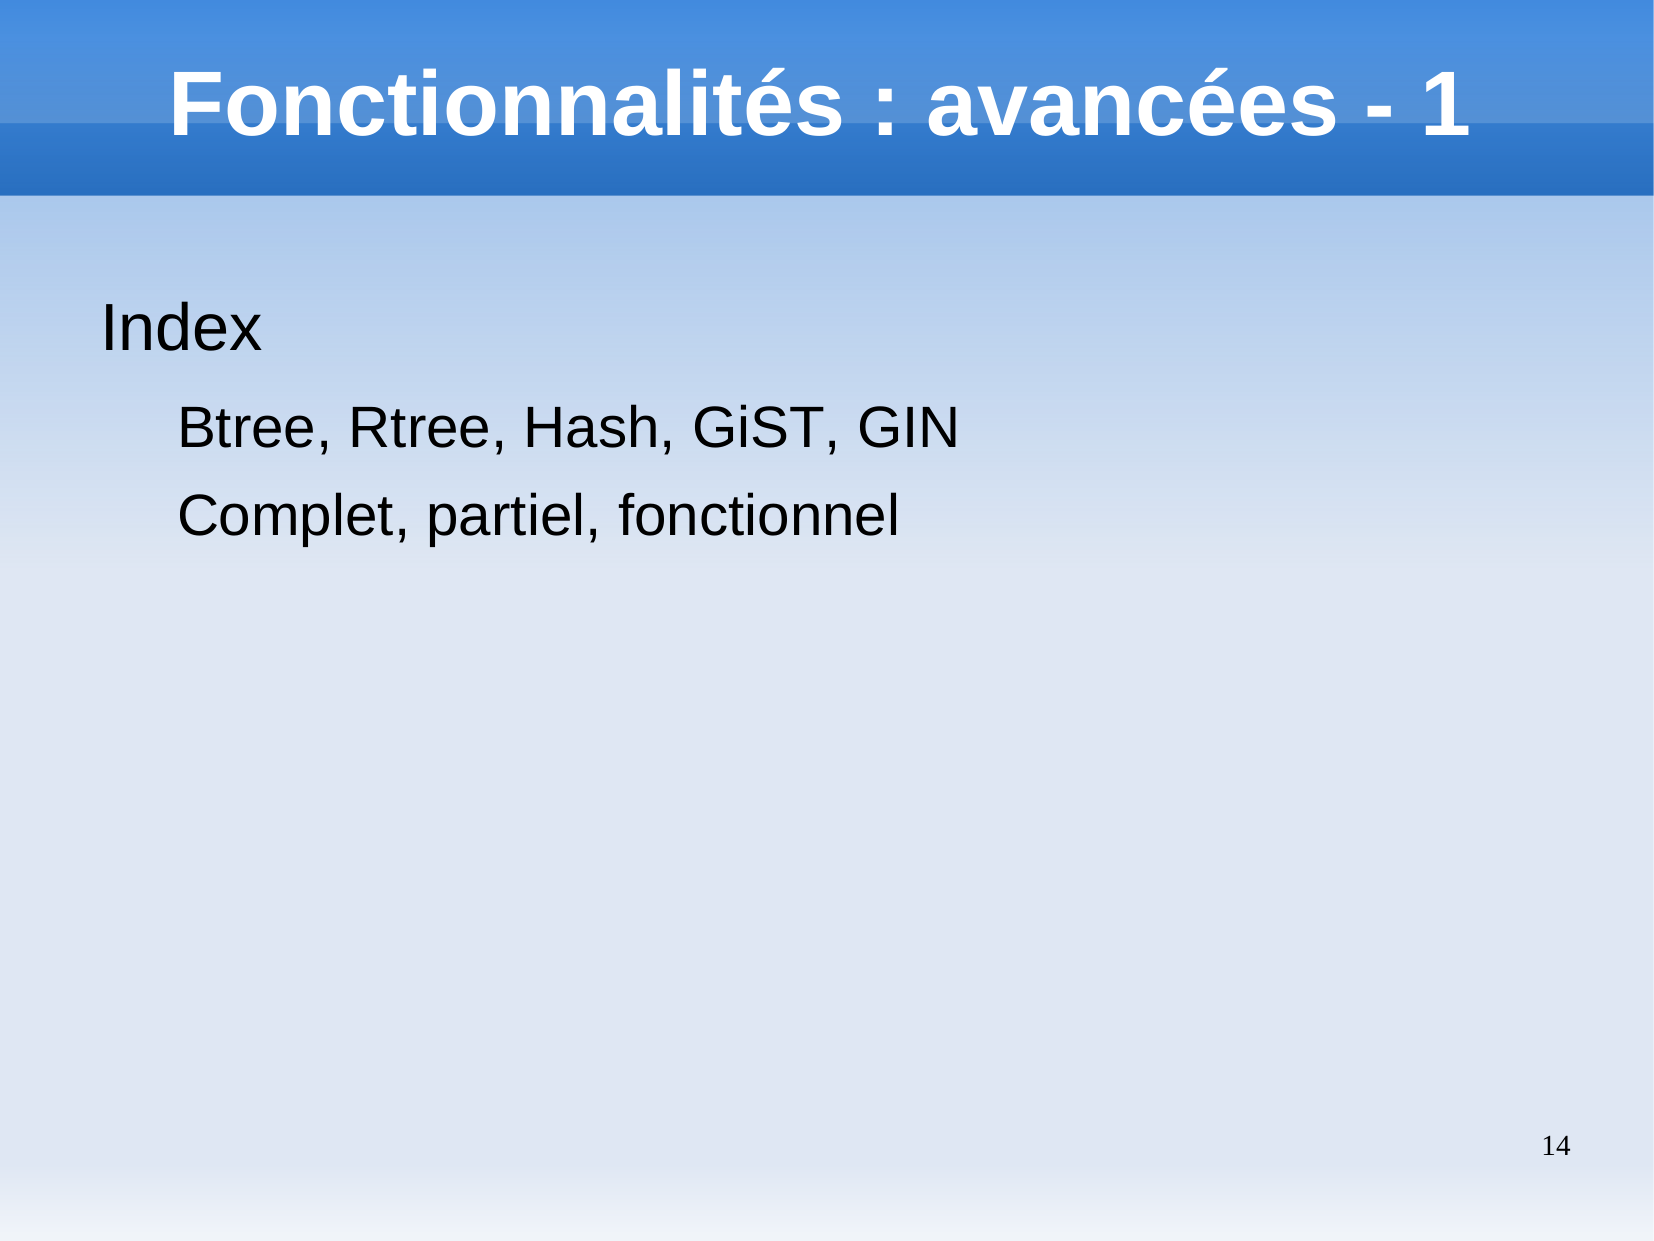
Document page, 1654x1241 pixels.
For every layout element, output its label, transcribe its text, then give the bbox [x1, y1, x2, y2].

picture [0, 0, 1654, 1241]
title Fonctionnalités : avancées - 1 [76, 7, 1565, 200]
list Index Btree, Rtree, Hash, GiST, GIN Complet, partiel, fonctionnel [82, 290, 1571, 1094]
